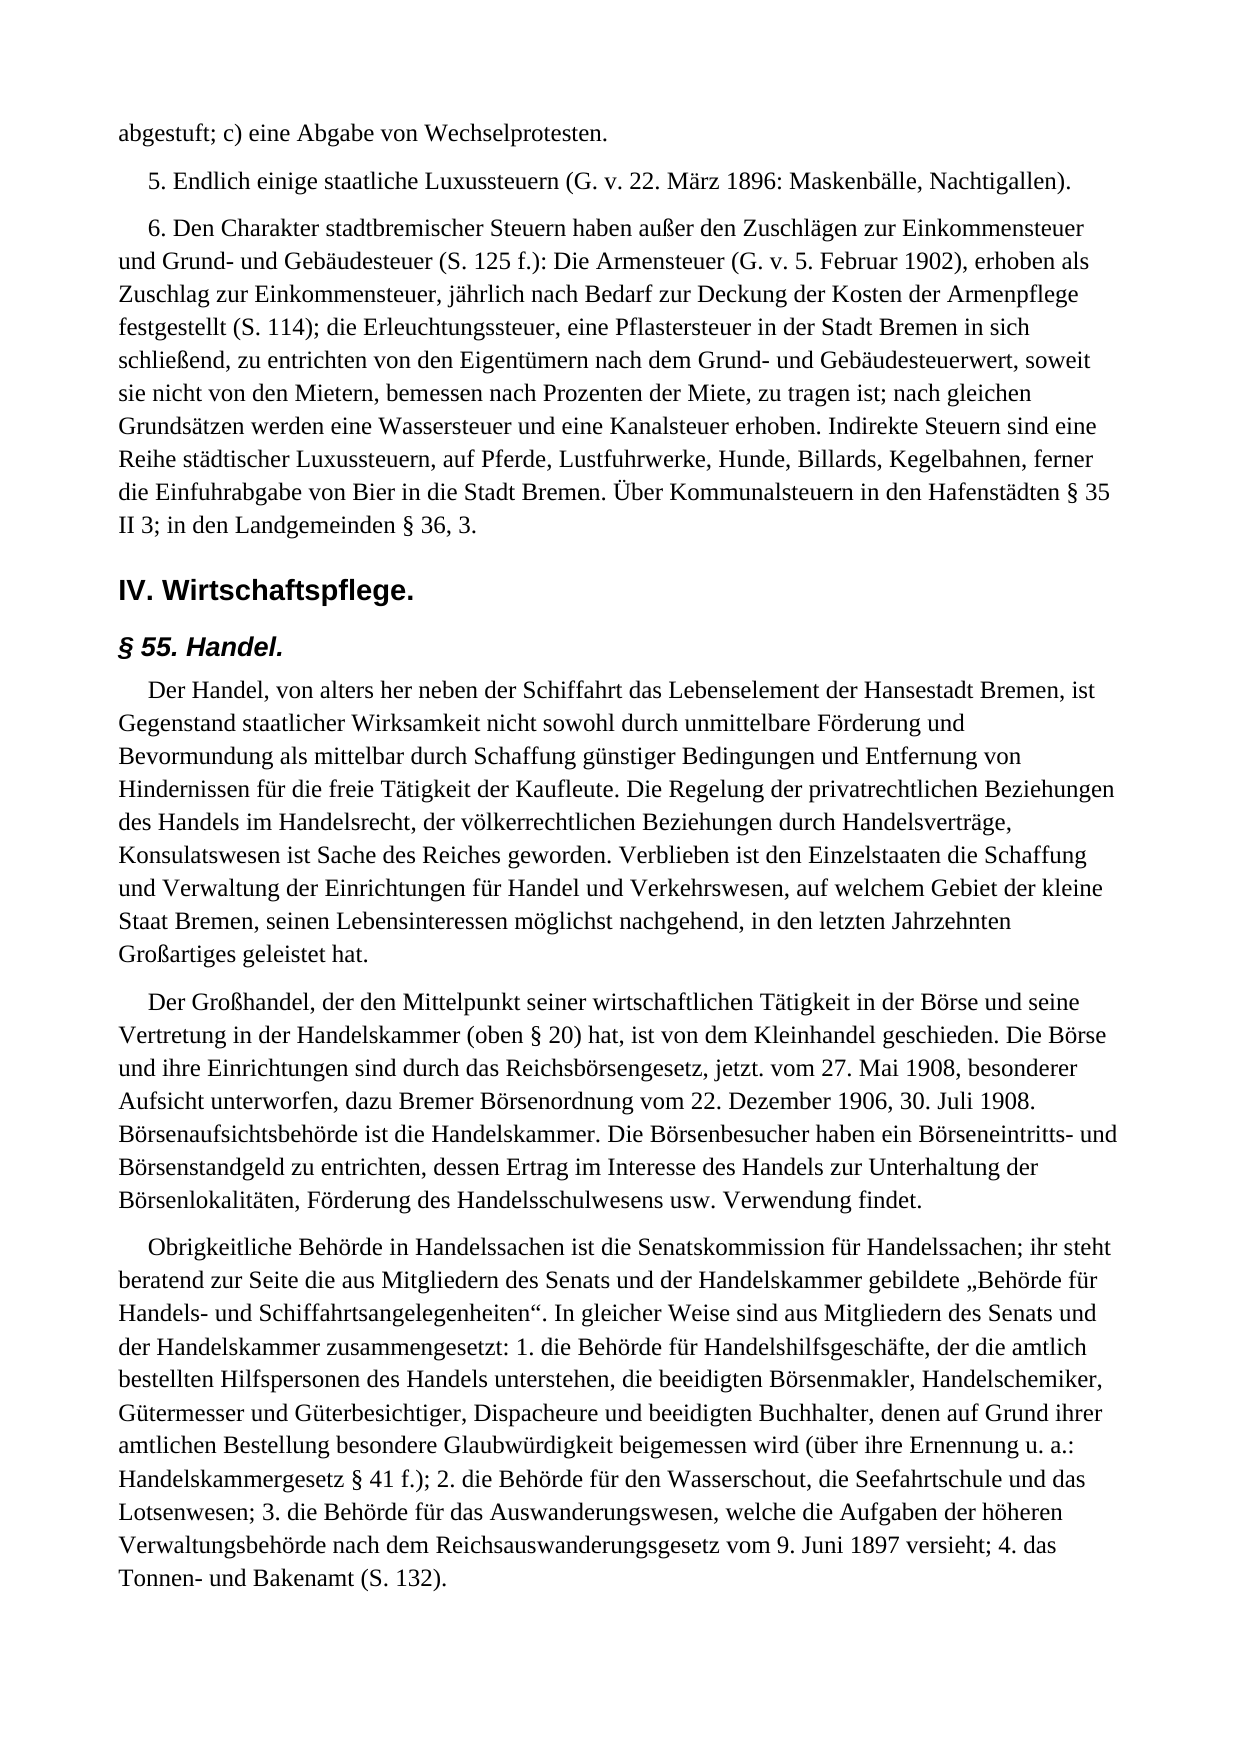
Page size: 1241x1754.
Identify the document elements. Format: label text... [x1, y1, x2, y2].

text Obrigkeitliche Behörde in Handelssachen ist die Senatskommission für Handelssachen; ihr steht beratend zur Seite die aus Mitgliedern des Senats und der Handelskammer gebildete „Behörde für Handels- und Schiffahrtsangelegenheiten“. In gleicher Weise sind aus Mitgliedern des Senats und der Handelskammer zusammengesetzt: 1. die Behörde für Handelshilfsgeschäfte, der die amtlich bestellten Hilfspersonen des Handels unterstehen, die beeidigten Börsenmakler, Handelschemiker, Gütermesser und Güterbesichtiger, Dispacheure und beeidigten Buchhalter, denen auf Grund ihrer amtlichen Bestellung besondere Glaubwürdigkeit beigemessen wird (über ihre Ernennung u. a.: Handelskammergesetz § 41 f.); 2. die Behörde für den Wasserschout, die Seefahrtschule und das Lotsenwesen; 3. die Behörde für das Auswanderungswesen, welche die Aufgaben der höheren Verwaltungsbehörde nach dem Reichsauswanderungsgesetz vom 9. Juni 1897 versieht; 4. das Tonnen- und Bakenamt (S. 132). [118, 1232, 1122, 1591]
text 6. Den Charakter stadtbremischer Steuern haben außer den Zuschlägen zur Einkommensteuer und Grund- und Gebäudesteuer (S. 125 f.): Die Armensteuer (G. v. 5. Februar 1902), erhoben als Zuschlag zur Einkommensteuer, jährlich nach Bedarf zur Deckung der Kosten der Armenpflege festgestellt (S. 114); die Erleuchtungssteuer, eine Pflastersteuer in der Stadt Bremen in sich schließend, zu entrichten von den Eigentümern nach dem Grund- und Gebäudesteuerwert, soweit sie nicht von den Mietern, bemessen nach Prozenten der Miete, zu tragen ist; nach gleichen Grundsätzen werden eine Wassersteuer und eine Kanalsteuer erhoben. Indirekte Steuern sind eine Reihe städtischer Luxussteuern, auf Pferde, Lustfuhrwerke, Hunde, Billards, Kegelbahnen, ferner die Einfuhrabgabe von Bier in die Stadt Bremen. Über Kommunalsteuern in den Hafenstädten § 35 II 3; in den Landgemeinden § 36, 3. [118, 213, 1122, 539]
text Der Handel, von alters her neben der Schiffahrt das Lebenselement der Hansestadt Bremen, ist Gegenstand staatlicher Wirksamkeit nicht sowohl durch unmittelbare Förderung und Bevormundung als mittelbar durch Schaffung günstiger Bedingungen und Entfernung von Hindernissen für die freie Tätigkeit der Kaufleute. Die Regelung der privatrechtlichen Beziehungen des Handels im Handelsrecht, der völkerrechtlichen Beziehungen durch Handelsverträge, Konsulatswesen ist Sache des Reiches geworden. Verblieben ist den Einzelstaaten die Schaffung und Verwaltung der Einrichtungen für Handel und Verkehrswesen, auf welchem Gebiet der kleine Staat Bremen, seinen Lebensinteressen möglichst nachgehend, in den letzten Jahrzehnten Großartiges geleistet hat. [118, 675, 1122, 968]
text abgestuft; c) eine Abgabe von Wechselprotesten. [118, 118, 1122, 147]
text 5. Endlich einige staatliche Luxussteuern (G. v. 22. März 1896: Maskenbälle, Nachtigallen). [118, 166, 1122, 194]
text Der Großhandel, der den Mittelpunkt seiner wirtschaftlichen Tätigkeit in der Börse und seine Vertretung in der Handelskammer (oben § 20) hat, ist von dem Kleinhandel geschieden. Die Börse und ihre Einrichtungen sind durch das Reichsbörsengesetz, jetzt. vom 27. Mai 1908, besonderer Aufsicht unterworfen, dazu Bremer Börsenordnung vom 22. Dezember 1906, 30. Juli 1908. Börsenaufsichtsbehörde ist die Handelskammer. Die Börsenbesucher haben ein Börseneintritts- und Börsenstandgeld zu entrichten, dessen Ertrag im Interesse des Handels zur Unterhaltung der Börsenlokalitäten, Förderung des Handelsschulwesens usw. Verwendung findet. [118, 987, 1122, 1214]
subtitle § 55. Handel. [118, 631, 1122, 662]
subtitle IV. Wirtschaftspflege. [118, 573, 1122, 606]
